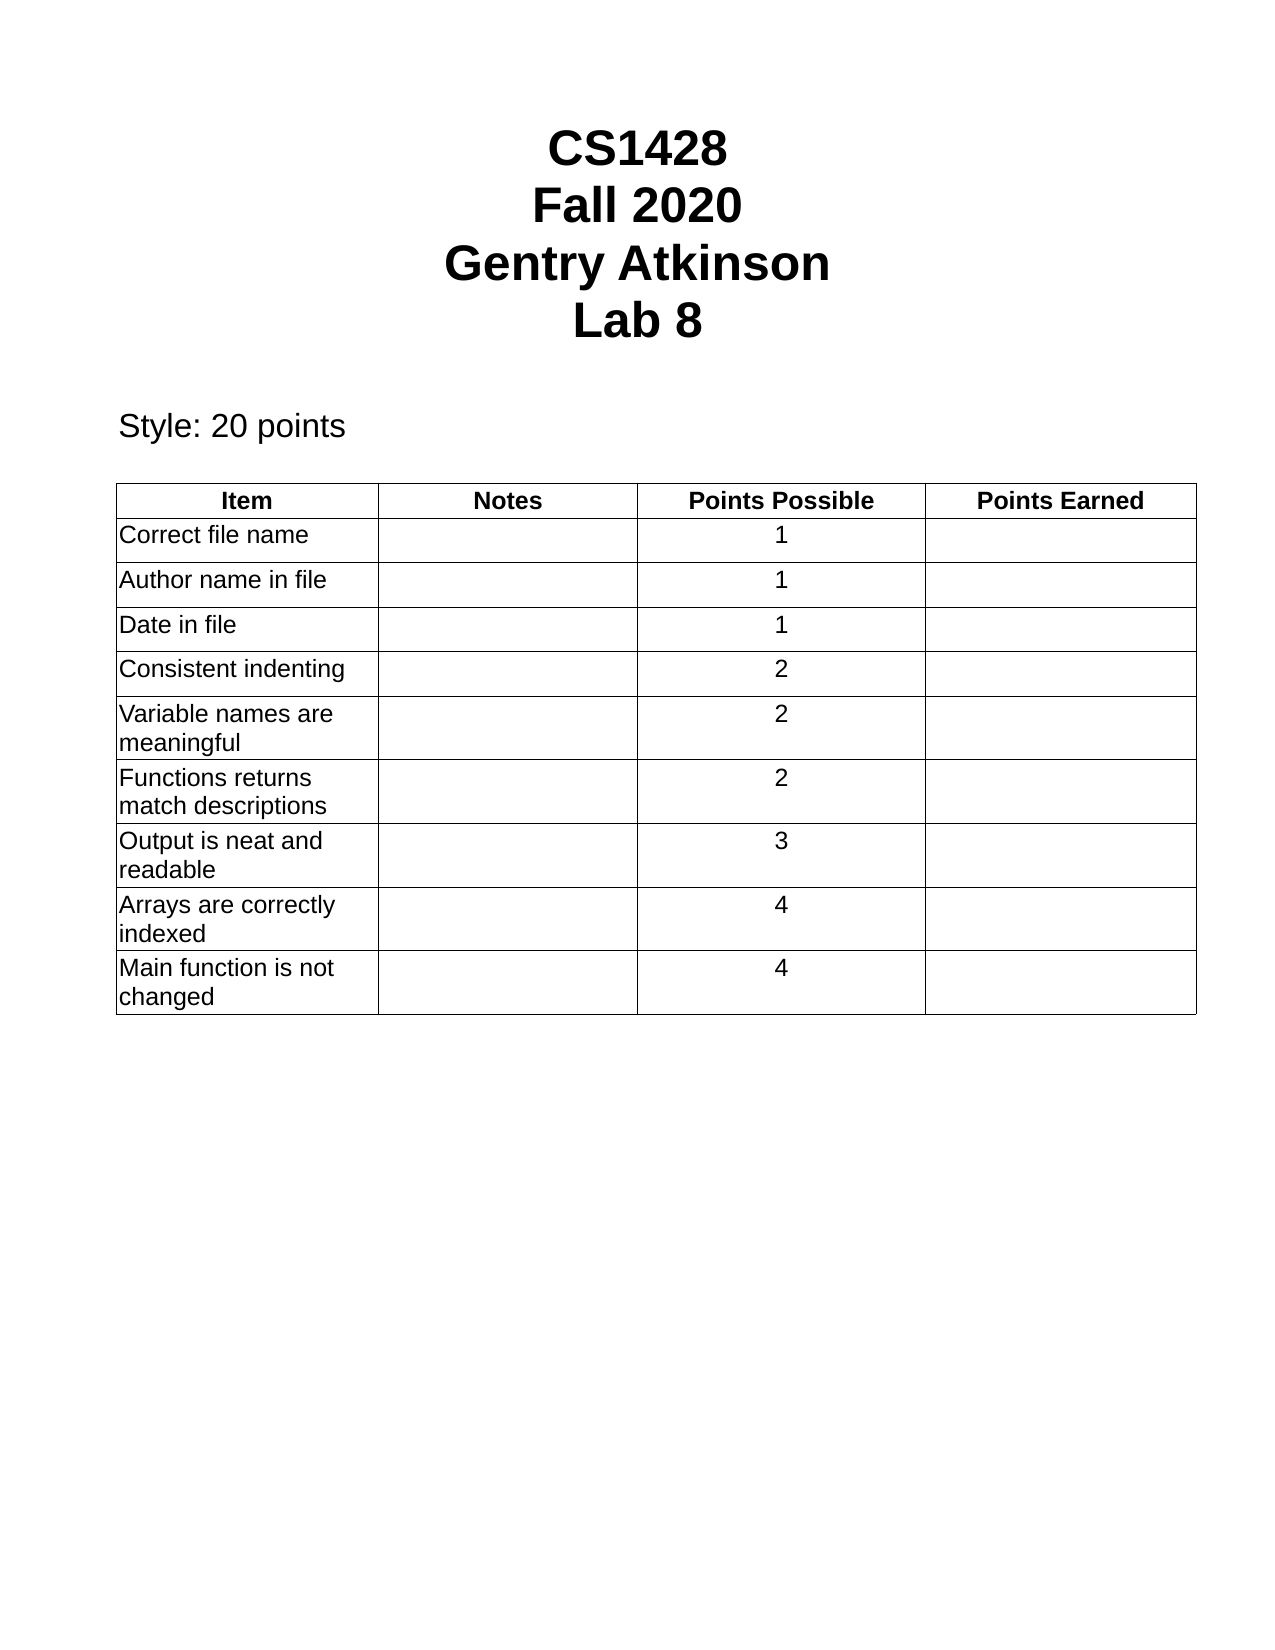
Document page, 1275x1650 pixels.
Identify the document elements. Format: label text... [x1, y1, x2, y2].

table_cell 2 [638, 760, 925, 823]
table_cell Date in file [117, 608, 378, 651]
table_cell 2 [638, 652, 925, 696]
table_cell Arrays are correctly indexed [117, 888, 378, 950]
table_header Notes [379, 484, 637, 517]
table_cell [379, 760, 637, 823]
table_cell 4 [638, 888, 925, 950]
table_cell Variable names are meaningful [117, 697, 378, 759]
table_header Points Possible [638, 484, 925, 517]
table_cell 4 [638, 951, 925, 1014]
table_cell [379, 652, 637, 696]
table_cell [926, 608, 1196, 651]
table_cell [379, 888, 637, 950]
table_cell [926, 652, 1196, 696]
table_cell Output is neat and readable [117, 824, 378, 887]
table_cell 2 [638, 697, 925, 759]
table_header Item [117, 484, 378, 517]
table_cell [926, 951, 1196, 1014]
text Lab 8 [118, 291, 1157, 348]
table_cell [926, 824, 1196, 887]
table_cell [926, 888, 1196, 950]
table_cell [379, 563, 637, 607]
table_cell Correct file name [117, 519, 378, 562]
table_cell 1 [638, 608, 925, 651]
table_cell 1 [638, 519, 925, 562]
table_cell [379, 824, 637, 887]
table_cell [379, 608, 637, 651]
table_cell [926, 697, 1196, 759]
table_cell [926, 760, 1196, 823]
table_cell Functions returns match descriptions [117, 760, 378, 823]
text CS1428 [118, 118, 1157, 176]
table_cell [926, 563, 1196, 607]
table_cell [379, 697, 637, 759]
table_cell [379, 519, 637, 562]
table_cell Main function is not changed [117, 951, 378, 1014]
table_cell Consistent indenting [117, 652, 378, 696]
table_cell 3 [638, 824, 925, 887]
table_header Points Earned [926, 484, 1196, 517]
text Fall 2020 [118, 176, 1157, 233]
table_cell [926, 519, 1196, 562]
table_cell 1 [638, 563, 925, 607]
text Style: 20 points [118, 406, 1157, 444]
table_cell Author name in file [117, 563, 378, 607]
text Gentry Atkinson [118, 233, 1157, 291]
table_cell [379, 951, 637, 1014]
